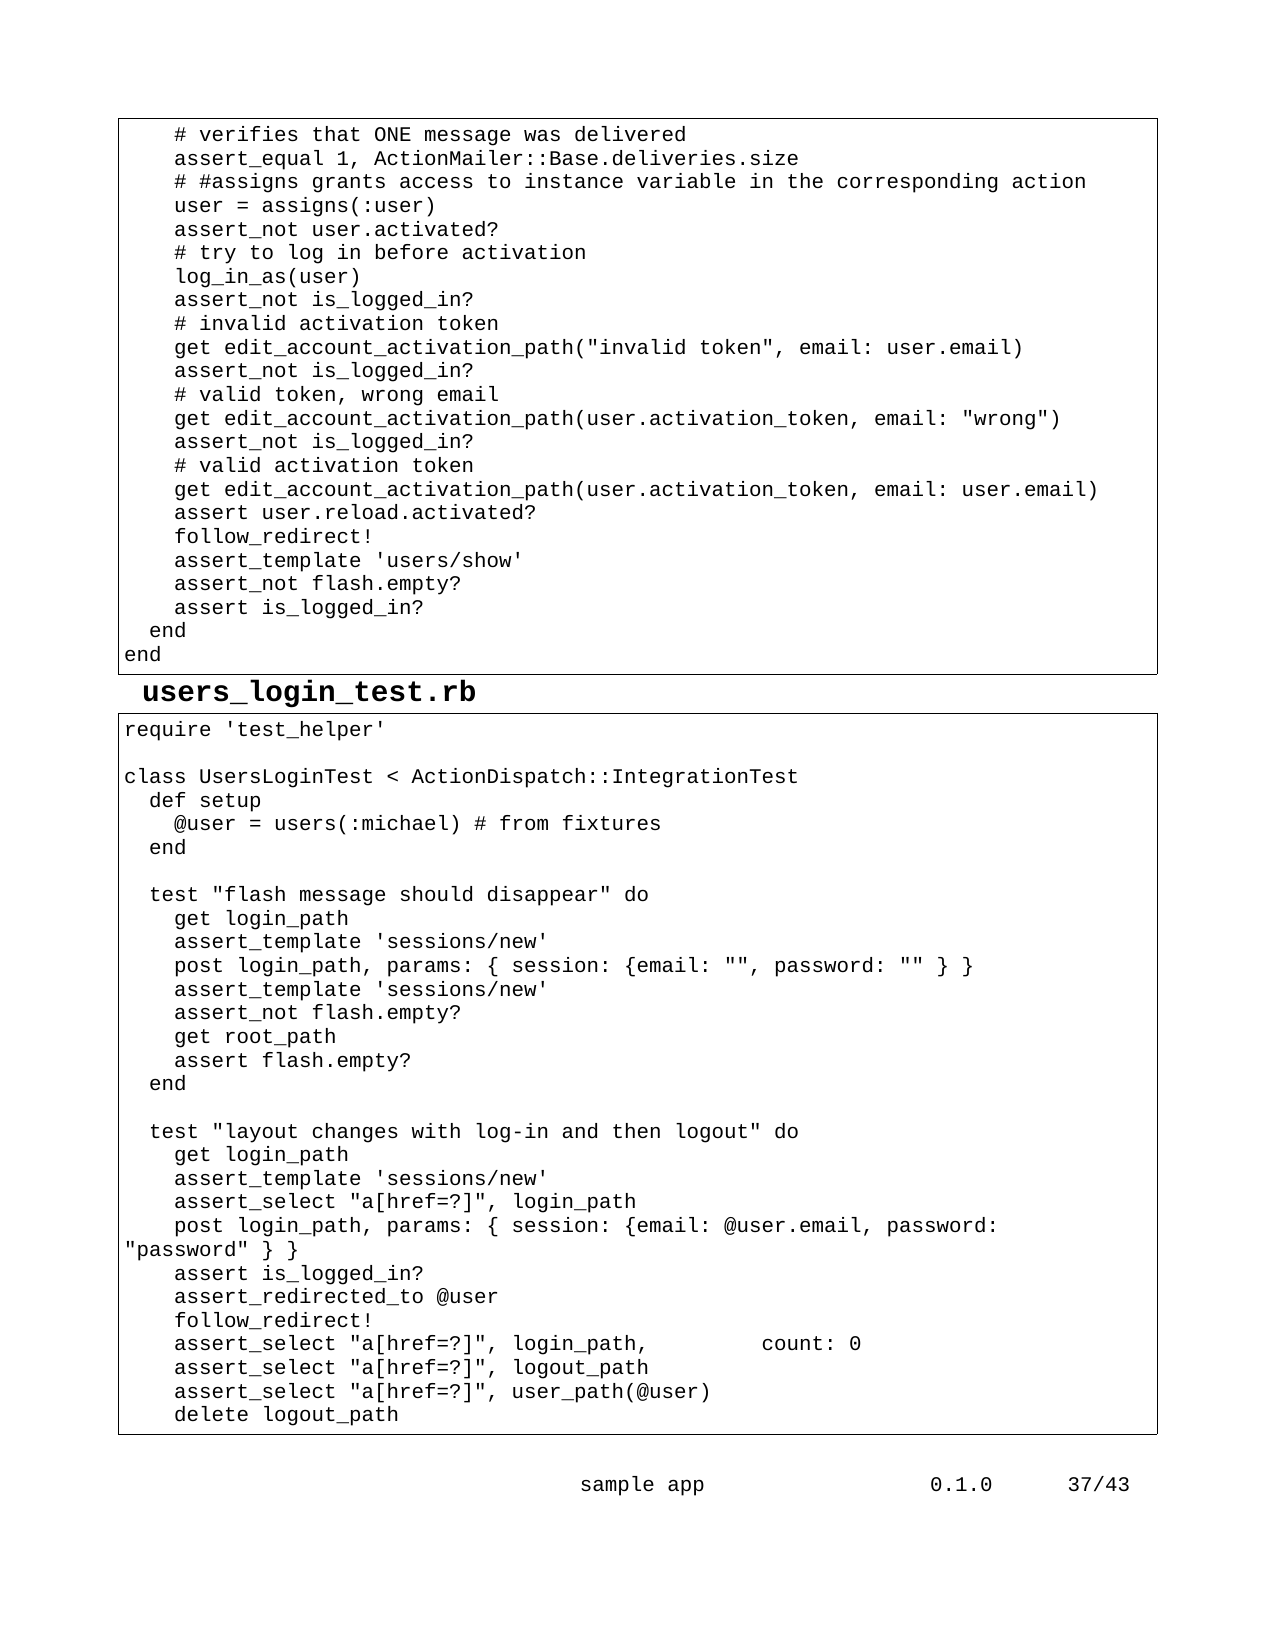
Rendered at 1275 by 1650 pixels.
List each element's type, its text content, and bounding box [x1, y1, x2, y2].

subtitle users_login_test.rb [142, 677, 1157, 710]
table_header require 'test_helper' class UsersLoginTest < ActionDispatch::IntegrationTest def setup @user = users(:michael) # from fixtures end test "flash message should disappear" do get login_path assert_template 'sessions/new' post login_path, params: { session: {email: "", password: "" } } assert_template 'sessions/new' assert_not flash.empty? get root_path assert flash.empty? end test "layout changes with log-in and then logout" do get login_path assert_template 'sessions/new' assert_select "a[href=?]", login_path post login_path, params: { session: {email: @user.email, password: "password" } } assert is_logged_in? assert_redirected_to @user follow_redirect! assert_select "a[href=?]", login_path, count: 0 assert_select "a[href=?]", logout_path assert_select "a[href=?]", user_path(@user) delete logout_path [119, 714, 1157, 1434]
table_header # verifies that ONE message was delivered assert_equal 1, ActionMailer::Base.deliveries.size # #assigns grants access to instance variable in the corresponding action user = assigns(:user) assert_not user.activated? # try to log in before activation log_in_as(user) assert_not is_logged_in? # invalid activation token get edit_account_activation_path("invalid token", email: user.email) assert_not is_logged_in? # valid token, wrong email get edit_account_activation_path(user.activation_token, email: "wrong") assert_not is_logged_in? # valid activation token get edit_account_activation_path(user.activation_token, email: user.email) assert user.reload.activated? follow_redirect! assert_template 'users/show' assert_not flash.empty? assert is_logged_in? end end [119, 119, 1157, 673]
